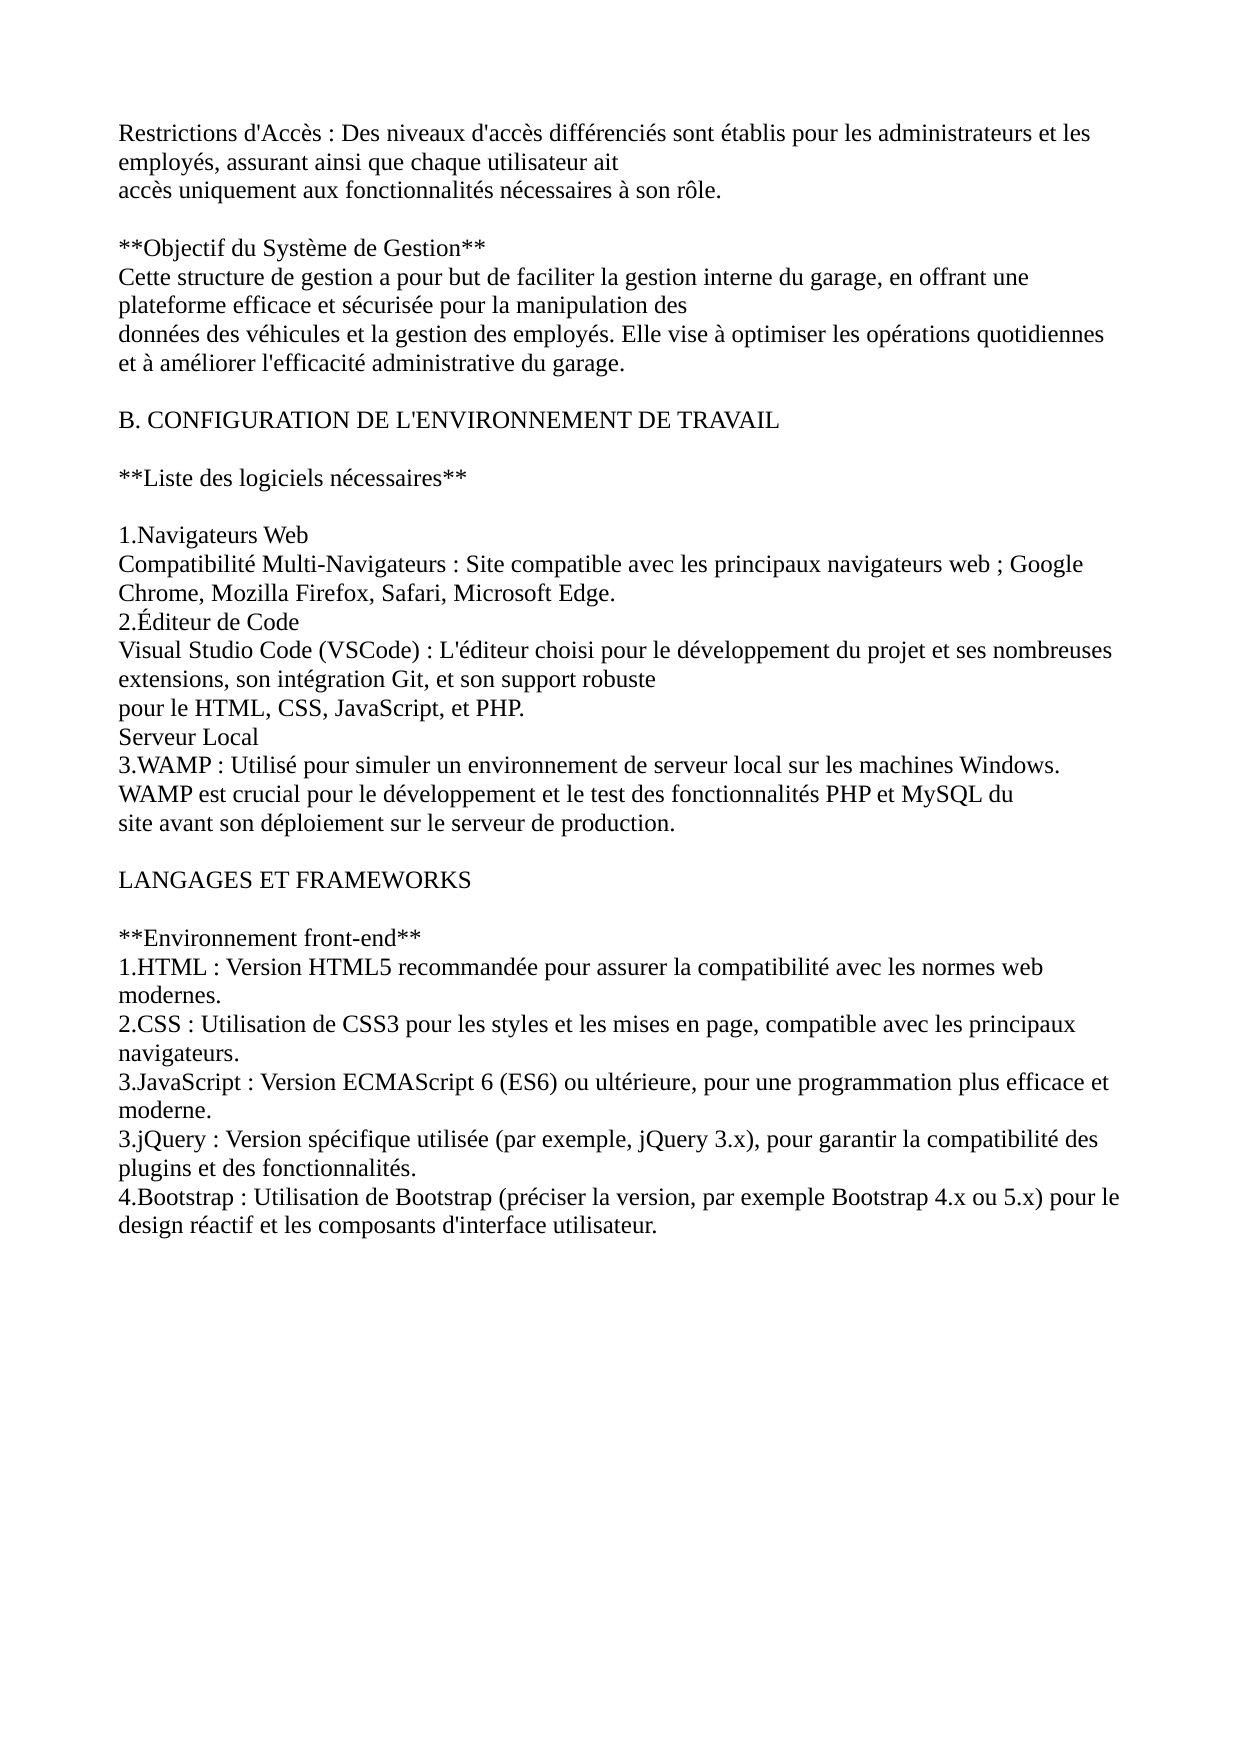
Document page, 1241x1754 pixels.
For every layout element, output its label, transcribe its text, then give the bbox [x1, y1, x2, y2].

text **Liste des logiciels nécessaires** [118, 463, 1122, 492]
text **Objectif du Système de Gestion** [118, 233, 1122, 262]
text **Environnement front-end** [118, 923, 1122, 952]
text 3.jQuery : Version spécifique utilisée (par exemple, jQuery 3.x), pour garantir la compatibilité des plugins et des fonctionnalités. [118, 1124, 1122, 1182]
text Compatibilité Multi-Navigateurs : Site compatible avec les principaux navigateurs web ; Google Chrome, Mozilla Firefox, Safari, Microsoft Edge. [118, 549, 1122, 607]
text B. CONFIGURATION DE L'ENVIRONNEMENT DE TRAVAIL [118, 406, 1122, 434]
text 2.CSS : Utilisation de CSS3 pour les styles et les mises en page, compatible avec les principaux navigateurs. [118, 1009, 1122, 1067]
text Serveur Local [118, 722, 1122, 751]
text 3.JavaScript : Version ECMAScript 6 (ES6) ou ultérieure, pour une programmation plus efficace et moderne. [118, 1067, 1122, 1124]
text LANGAGES ET FRAMEWORKS [118, 866, 1122, 894]
text site avant son déploiement sur le serveur de production. [118, 808, 1122, 837]
text 1.HTML : Version HTML5 recommandée pour assurer la compatibilité avec les normes web modernes. [118, 952, 1122, 1009]
text 4.Bootstrap : Utilisation de Bootstrap (préciser la version, par exemple Bootstrap 4.x ou 5.x) pour le design réactif et les composants d'interface utilisateur. [118, 1182, 1122, 1239]
text pour le HTML, CSS, JavaScript, et PHP. [118, 693, 1122, 722]
text Restrictions d'Accès : Des niveaux d'accès différenciés sont établis pour les administrateurs et les employés, assurant ainsi que chaque utilisateur ait [118, 118, 1122, 176]
text Cette structure de gestion a pour but de faciliter la gestion interne du garage, en offrant une plateforme efficace et sécurisée pour la manipulation des [118, 262, 1122, 319]
text 2.Éditeur de Code [118, 607, 1122, 636]
text données des véhicules et la gestion des employés. Elle vise à optimiser les opérations quotidiennes et à améliorer l'efficacité administrative du garage. [118, 319, 1122, 377]
text 1.Navigateurs Web [118, 521, 1122, 549]
text Visual Studio Code (VSCode) : L'éditeur choisi pour le développement du projet et ses nombreuses extensions, son intégration Git, et son support robuste [118, 636, 1122, 693]
text 3.WAMP : Utilisé pour simuler un environnement de serveur local sur les machines Windows. WAMP est crucial pour le développement et le test des fonctionnalités PHP et MySQL du [118, 751, 1122, 808]
text accès uniquement aux fonctionnalités nécessaires à son rôle. [118, 176, 1122, 204]
